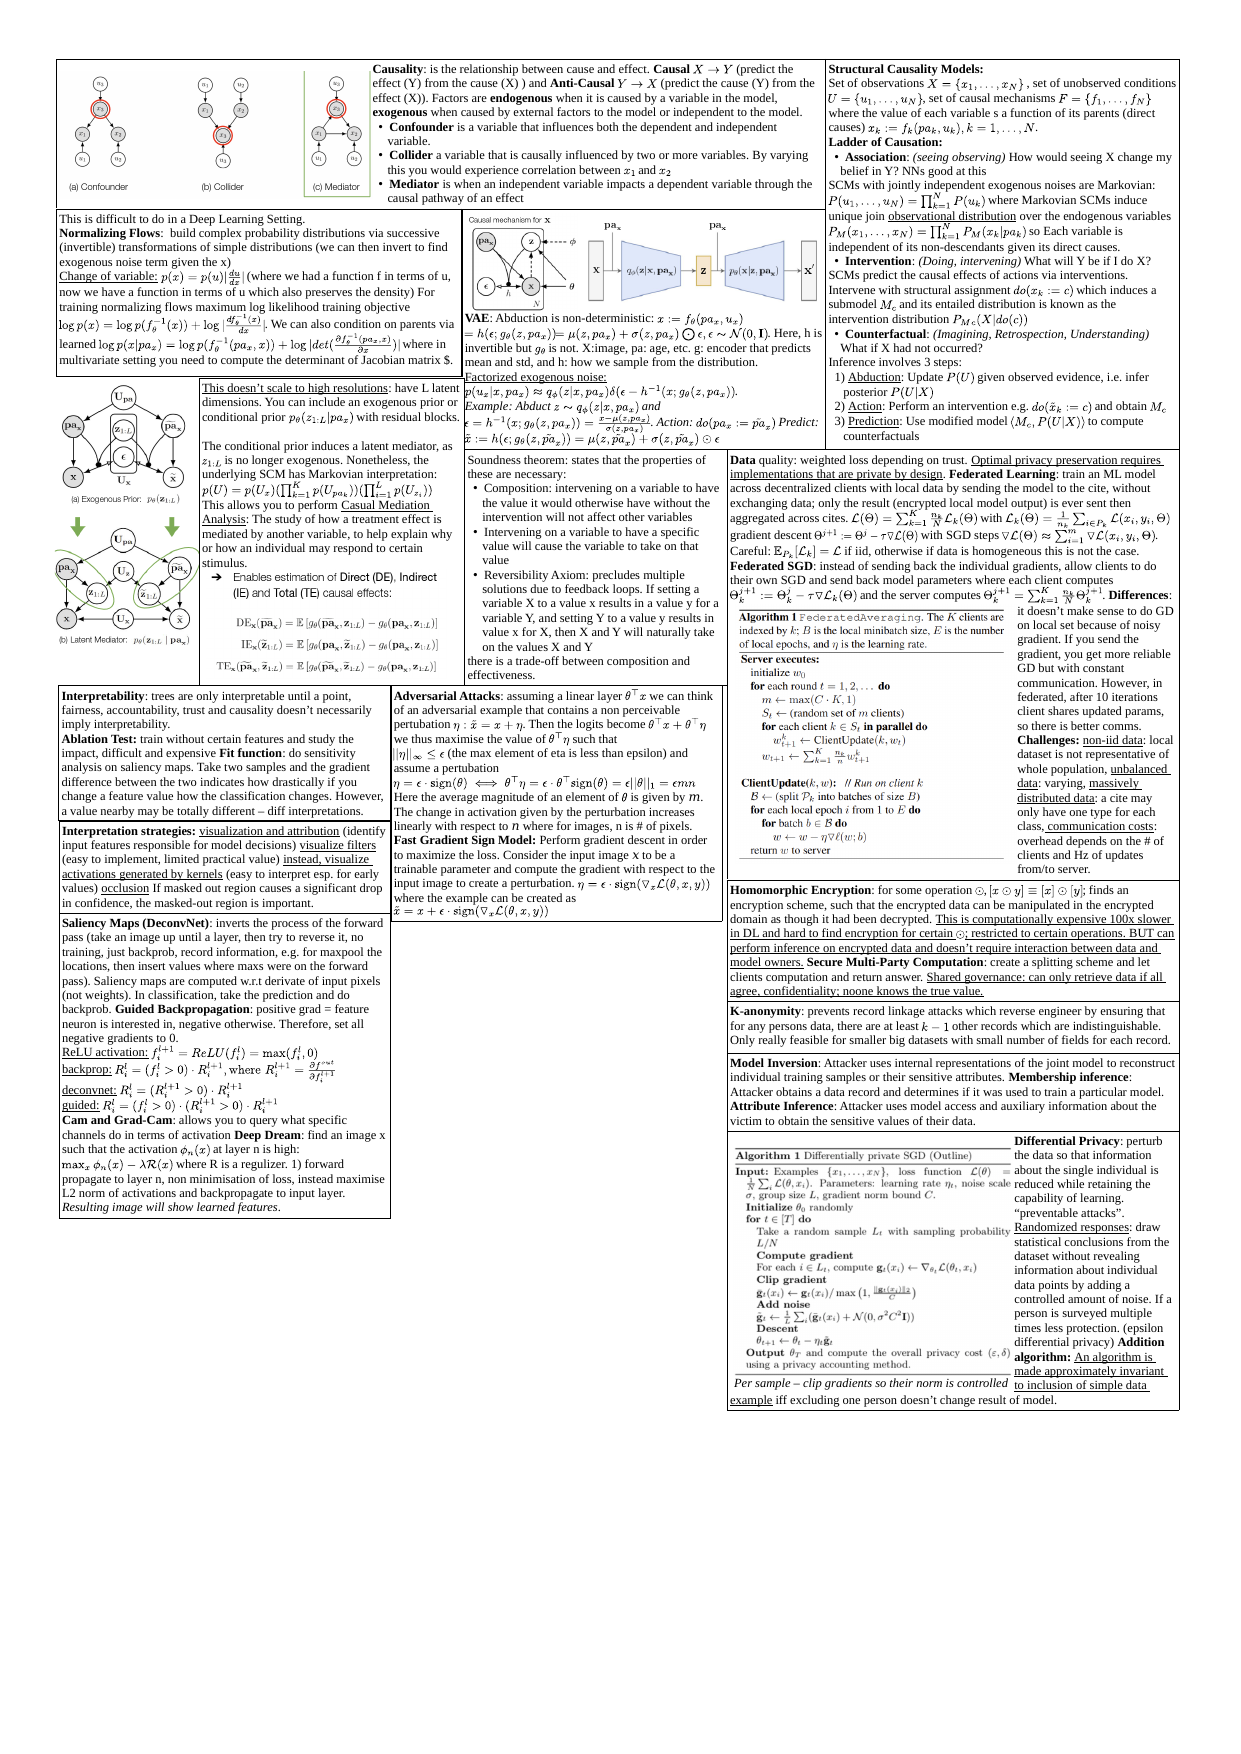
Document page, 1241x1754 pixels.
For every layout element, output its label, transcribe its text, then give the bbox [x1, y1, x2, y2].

text Interpretation strategies: visualization and attribution (identify input features responsible for model decisions) visualize filters (easy to implement, limited practical value) instead, visualize activations generated by kernels (easy to interpret esp. for early values) occlusion If masked out region causes a significant drop in confidence, the masked-out region is important. [62, 823, 388, 910]
text Change of variable: (where we had a function f in terms of u, now we have a function in terms of u which also preserves the density) For training normalizing flows maximum log likelihood training objective [59, 269, 459, 314]
text gradient descent with SGD steps . Careful: if iid, otherwise if data is homogeneous this is not the case. Federated SGD: instead of sending back the individual gradients, allow clients to do their own SGD and send back model parameters where each client computes and the server computes . Differences: it doesn’t make sense to do GD on local set because of noisy gradient. If you send the gradient, you get more reliable GD but with constant communication. However, in federated, after 10 iterations client shares updated params, so there is better comms. [730, 528, 1176, 733]
text [317, 1060, 388, 1082]
text Per sample – clip gradients so their norm is controlled [734, 1376, 1014, 1390]
list Mediator is when an independent variable impacts a dependent variable through the causal pathway of an effect [65, 177, 822, 206]
picture [206, 569, 447, 679]
text Interpretability: trees are only interpretable until a point, fairness, accountability, trust and causality doesn’t necessarily imply interpretability. [61, 688, 387, 731]
picture [735, 604, 1017, 864]
text (the max element of eta is less than epsilon) and assume a pertubation Here the average magnitude of an element of is given by 𝑚. The change in activation given by the perturbation increases linearly with respect to 𝑛 where for images, n is # of pixels. [393, 746, 719, 833]
text Challenges: non-iid data: local dataset is not representative of whole population, unbalanced data: varying, massively distributed data: a cite may only have one type for each class, communication costs: overhead depends on the # of clients and Hz of updates from/to server. [730, 733, 1176, 877]
text Inference involves 3 steps: [828, 355, 1176, 369]
text Set of observations , set of unobserved conditions [828, 76, 1176, 91]
picture [733, 1147, 1014, 1376]
text [225, 1082, 388, 1098]
text VAE: Abduction is non-deterministic: . Here, h is invertible but is not. X:image, pa: age, etc. g: encoder that predicts mean and std, and h: how we sample from the distribution. [464, 211, 822, 369]
list Association: (seeing observing) How would seeing X change my belief in Y? NNs good at this [834, 149, 1176, 178]
text (invertible) transformations of simple distributions (we can then invert to find exogenous noise term given the x) [59, 240, 459, 269]
text Ablation Test: train without certain features and study the impact, difficult and expensive Fit function: do sensitivity analysis on saliency maps. Take two samples and the gradient difference between the two indicates how drastically if you change a feature value how the classification changes. However, a value nearby may be totally different – diff interpretations. [61, 731, 387, 818]
list Counterfactual: (Imagining, Retrospection, Understanding) What if X had not occurred? [834, 326, 1176, 355]
list Abduction: Update given observed evidence, i.e. infer posterior [834, 369, 1176, 399]
picture [58, 71, 373, 199]
list Composition: intervening on a variable to have the value it would otherwise have without the intervention will not affect other variables [473, 481, 724, 524]
picture [54, 379, 199, 649]
picture [586, 221, 820, 306]
text The conditional prior induces a latent mediator, as is no longer exogenous. Nonetheless, the underlying SCM has Markovian interpretation: [202, 438, 461, 498]
text Example: Abduct and . Action: Predict: [465, 399, 822, 446]
text Cam and Grad-Cam: allows you to query what specific channels do in terms of activation Deep Dream: find an image x such that the activation at layer n is high: where R is a regulizer. 1) forward propagate to layer n, non minimisation of loss, instead maximise L2 norm of activations and backpropagate to input layer. Resulting image will show learned features. [62, 1113, 388, 1214]
text Normalizing Flows: build complex probability distributions via successive [59, 226, 459, 240]
text guided: [62, 1098, 113, 1113]
text , set of causal mechanisms where the value of each variable s a function of its parents (direct causes) . [828, 91, 1176, 135]
text Adversarial Attacks: assuming a linear layer we can think of an adversarial example that contains a non perceivable pertubation . Then the logits become we thus maximise the value of such that [393, 688, 719, 746]
list Confounder is a variable that influences both the dependent and independent variable. [373, 119, 822, 148]
text Structural Causality Models: [828, 62, 1176, 76]
text Model Inversion: Attacker uses internal representations of the joint model to reconstruct individual training samples or their sensitive attributes. Membership inference: Attacker obtains a data record and determines if it was used to train a particular model. Attribute Inference: Attacker uses model access and auxiliary information about the victim to obtain the sensitive values of their data. [730, 1056, 1176, 1128]
text . We can also condition on parents via learned where in multivariate setting you need to compute the determinant of Jacobian matrix $. [59, 314, 459, 367]
text Data quality: weighted loss depending on trust. Optimal privacy preservation requires implementations that are private by design. Federated Learning: train an ML model across decentralized clients with local data by sending the model to the cite, without exchanging data; only the result (encrypted local model output) is ever sent then aggregated across cites. with [730, 452, 1176, 528]
text Homomorphic Encryption: for some operation , ; finds an encryption scheme, such that the encrypted data can be manipulated in the encrypted domain as though it had been decrypted. This is computationally expensive 100x slower in DL and hard to find encryption for certain ; restricted to certain operations. BUT can perform inference on encrypted data and doesn’t require interaction between data and model owners. Secure Multi-Party Computation: create a splitting scheme and let clients computation and return answer. Shared governance: can only retrieve data if all agree, confidentiality; noone knows the true value. [730, 883, 1176, 998]
text Saliency Maps (DeconvNet): inverts the process of the forward pass (take an image up until a layer, then try to reverse it, no training, just backprob, record information, e.g. for maxpool the locations, then insert values where maxs were on the forward pass). Saliency maps are computed w.r.t derivate of input pixels (not weights). In classification, take the prediction and do backprob. Guided Backpropagation: positive grad = feature neuron is interested in, negative otherwise. Therefore, set all negative gradients to 0. [62, 916, 388, 1045]
text deconvnet: [62, 1082, 227, 1098]
picture [467, 213, 578, 311]
list Intervention: (Doing, intervening) What will Y be if I do X? [834, 254, 1176, 268]
text there is a trade-off between composition and effectiveness. [467, 654, 724, 682]
text SCMs predict the causal effects of actions via interventions. Intervene with structural assignment which induces a submodel and its entailed distribution is known as the intervention distribution [828, 268, 1176, 326]
text [260, 1098, 388, 1113]
text backprop: [62, 1060, 332, 1082]
text [153, 1045, 388, 1060]
list Prediction: Use modified model to compute counterfactuals [834, 414, 1176, 443]
text Fast Gradient Sign Model: Perform gradient descent in order to maximize the loss. Consider the input image 𝑥 to be a trainable parameter and compute the gradient with respect to the input image to create a perturbation. where the example can be created as [393, 833, 719, 905]
list Reversibility Axiom: precludes multiple solutions due to feedback loops. If setting a variable X to a value x results in a value y for a variable Y, and setting Y to a value y results in value x for X, then X and Y will naturally take on the values X and Y [473, 567, 724, 654]
list Action: Perform an intervention e.g. and obtain [834, 399, 1176, 414]
text SCMs with jointly independent exogenous noises are Markovian: where Markovian SCMs induce unique join observational distribution over the endogenous variables so Each variable is independent of its non-descendants given its direct causes. [828, 178, 1176, 254]
list Intervening on a variable to have a specific value will cause the variable to take on that value [473, 524, 724, 567]
text This doesn’t scale to high resolutions: have L latent dimensions. You can include an exogenous prior or conditional prior with residual blocks. [202, 381, 461, 424]
list Collider a variable that is causally influenced by two or more variables. By varying this you would experience correlation between and [373, 148, 822, 177]
text ReLU activation: [62, 1045, 159, 1060]
text [114, 1098, 263, 1113]
text Differential Privacy: perturb the data so that information about the single individual is reduced while retaining the capability of learning. “preventable attacks”. Randomized responses: draw statistical conclusions from the dataset without revealing information about individual data points by adding a controlled amount of noise. If a person is surveyed multiple times less protection. (epsilon differential privacy) Addition algorithm: An algorithm is made approximately invariant to inclusion of simple data example iff excluding one person doesn’t change result of model. [730, 1134, 1176, 1407]
text This is difficult to do in a Deep Learning Setting. [59, 211, 459, 226]
text Causality: is the relationship between cause and effect. Causal (predict the effect (Y) from the cause (X) ) and Anti-Causal (predict the cause (Y) from the effect (X)). Factors are endogenous when it is caused by a variable in the model, exogenous when caused by external factors to the model or independent to the model. [59, 62, 822, 119]
text Soundness theorem: states that the properties of these are necessary: [467, 452, 724, 481]
text Ladder of Causation: [828, 135, 1176, 149]
text Factorized exogenous noise: . [464, 369, 822, 399]
text K-anonymity: prevents record linkage attacks which reverse engineer by ensuring that for any persons data, there are at least other records which are indistinguishable. Only really feasible for smaller big datasets with small number of fields for each record. [730, 1004, 1176, 1047]
text This allows you to perform Casual Mediation Analysis: The study of how a treatment effect is mediated by another variable, to help explain why or how an individual may respond to certain stimulus. [202, 498, 461, 570]
